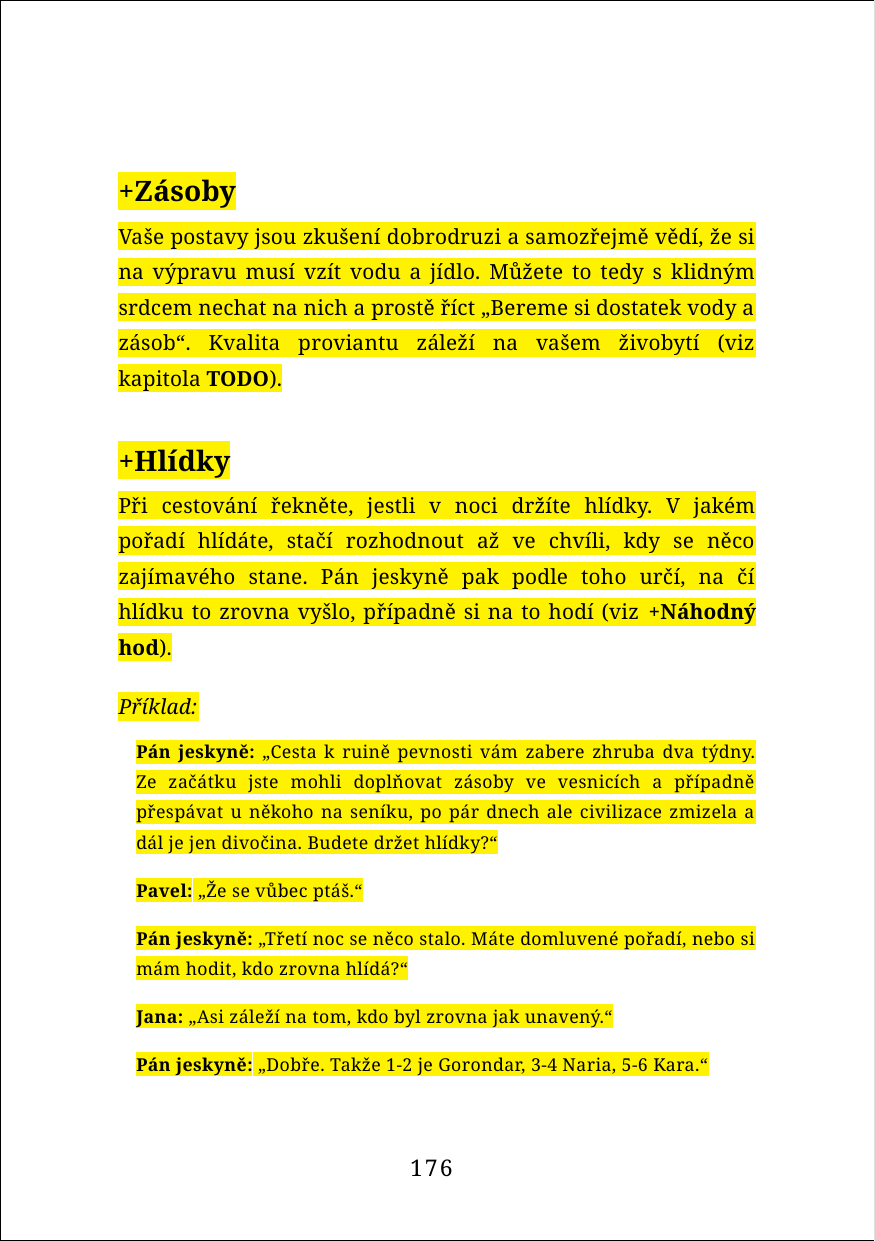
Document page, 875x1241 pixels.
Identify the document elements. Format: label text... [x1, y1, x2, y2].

text Pán jeskyně: „Třetí noc se něco stalo. Máte domluvené pořadí, nebo si mám hodit, kdo zrovna hlídá?“ [136, 926, 756, 980]
text Pán jeskyně: „Cesta k ruině pevnosti vám zabere zhruba dva týdny. Ze začátku jste mohli doplňovat zásoby ve vesnicích a případně přespávat u někoho na seníku, po pár dnech ale civilizace zmizela a dál je jen divočina. Budete držet hlídky?“ [136, 739, 756, 854]
text Při cestování řekněte, jestli v noci držíte hlídky. V jakém pořadí hlídáte, stačí rozhodnout až ve chvíli, kdy se něco zajímavého stane. Pán jeskyně pak podle toho určí, na čí hlídku to zrovna vyšlo, případně si na to hodí (viz +Náhodný hod). [118, 491, 756, 661]
text Vaše postavy jsou zkušení dobrodruzi a samozřejmě vědí, že si na výpravu musí vzít vodu a jídlo. Můžete to tedy s klidným srdcem nechat na nich a prostě říct „Bereme si dostatek vody a zásob“. Kvalita proviantu záleží na vašem živobytí (viz kapitola TODO). [118, 222, 756, 392]
subtitle +Zásoby [118, 172, 756, 210]
subtitle +Hlídky [118, 441, 756, 479]
text Jana: „Asi záleží na tom, kdo byl zrovna jak unavený.“ [136, 1004, 756, 1028]
text Pavel: „Že se vůbec ptáš.“ [136, 878, 756, 902]
text Pán jeskyně: „Dobře. Takže 1-2 je Gorondar, 3-4 Naria, 5-6 Kara.“ [136, 1052, 756, 1076]
text Příklad: [118, 692, 756, 721]
